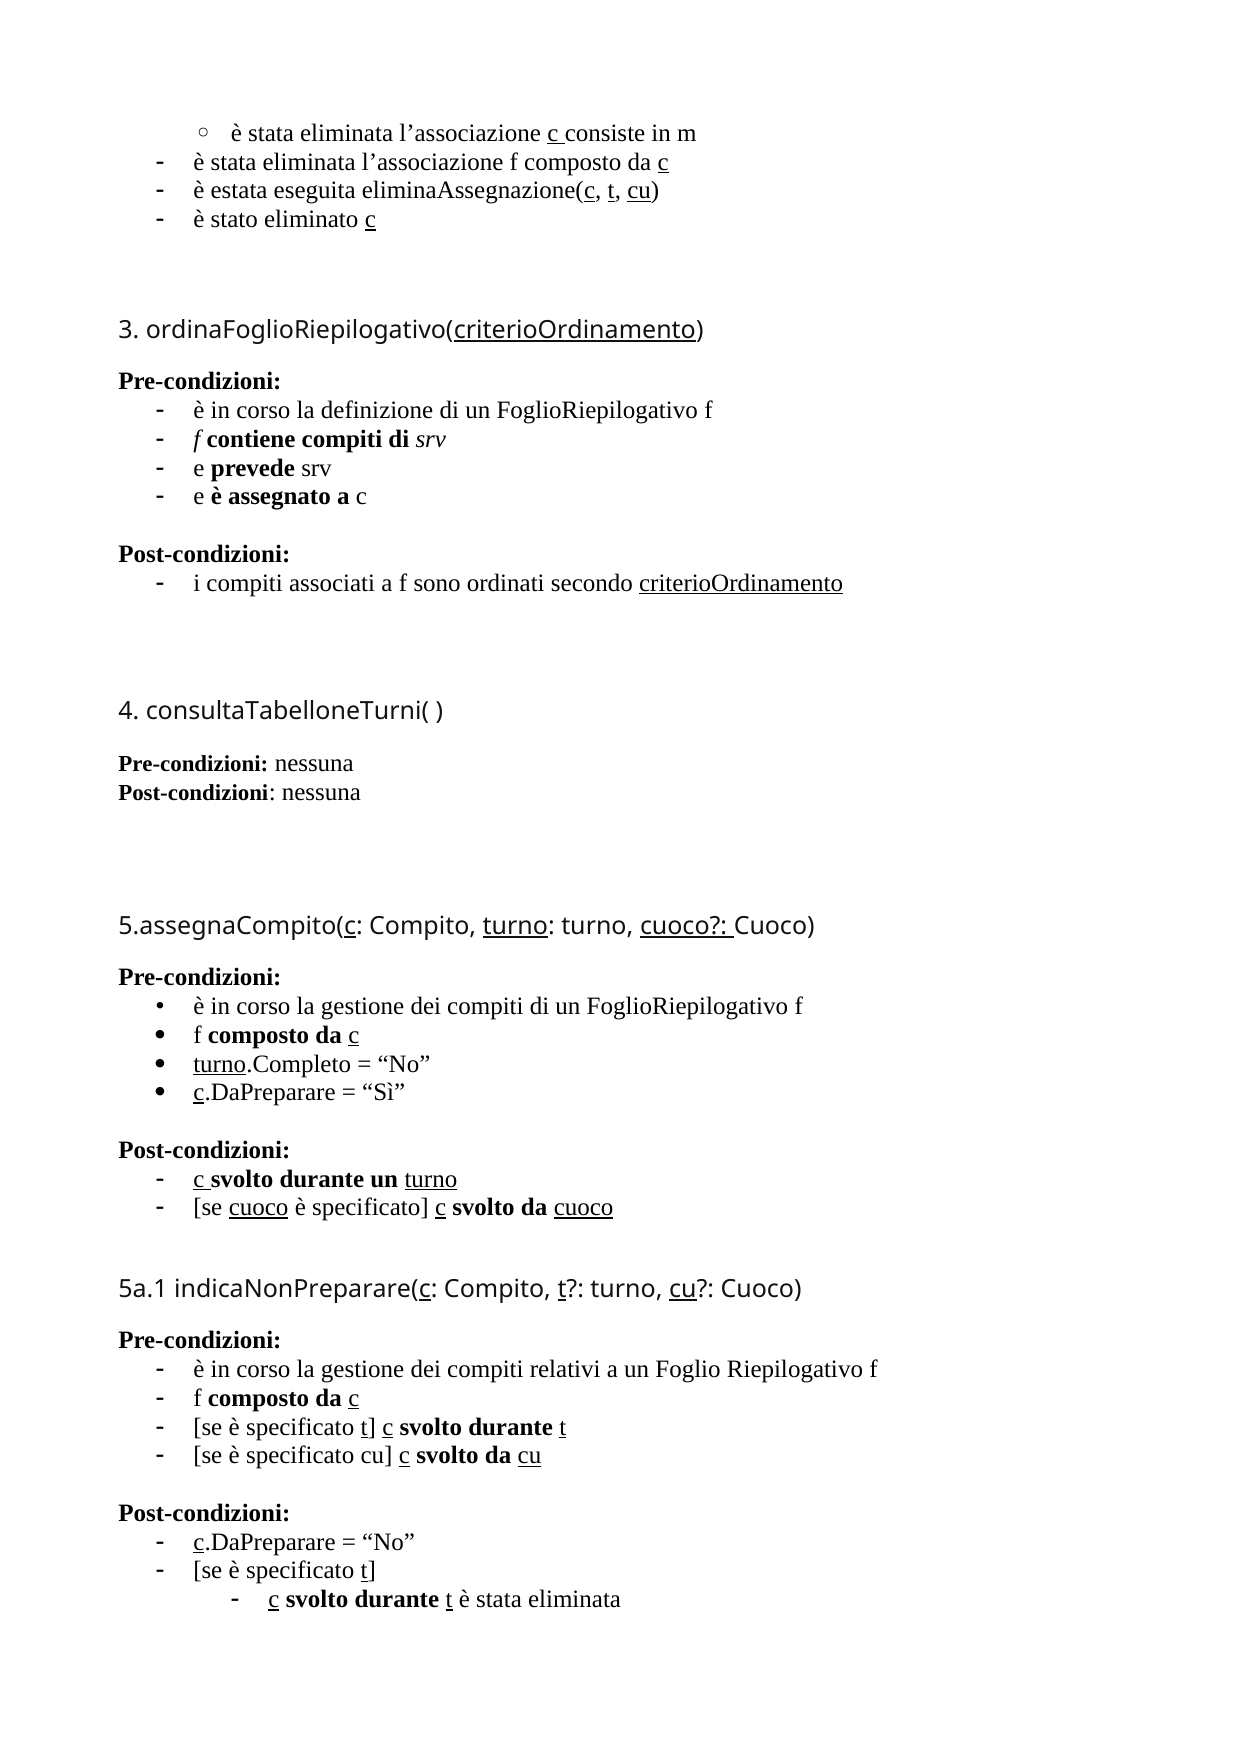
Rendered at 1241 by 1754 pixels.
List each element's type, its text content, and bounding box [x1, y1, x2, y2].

list [se cuoco è specificato] c svolto da cuoco [156, 1192, 1122, 1221]
subtitle 5.assegnaCompito(c: Compito, turno: turno, cuoco?: Cuoco) [118, 907, 1122, 942]
list è in corso la gestione dei compiti di un FoglioRiepilogativo f [156, 991, 1122, 1020]
text Post-condizioni: [118, 539, 1122, 568]
text Pre-condizioni: [118, 962, 1122, 991]
list turno.Completo = “No” [156, 1049, 1122, 1077]
list è stata eliminata l’associazione c consiste in m [193, 118, 1122, 147]
list [se è specificato t] [156, 1556, 1122, 1584]
list i compiti associati a f sono ordinati secondo criterioOrdinamento [156, 568, 1122, 596]
list f contiene compiti di srv [156, 424, 1122, 453]
list è in corso la definizione di un FoglioRiepilogativo f [156, 395, 1122, 424]
text Pre-condizioni: [118, 366, 1122, 395]
text Pre-condizioni: [118, 1326, 1122, 1354]
text Post-condizioni: [118, 1498, 1122, 1527]
list e è assegnato a c [156, 481, 1122, 510]
list è in corso la gestione dei compiti relativi a un Foglio Riepilogativo f [156, 1354, 1122, 1383]
list c.DaPreparare = “Sì” [156, 1077, 1122, 1106]
list f composto da c [156, 1383, 1122, 1412]
subtitle 4. consultaTabelloneTurni( ) [118, 693, 1122, 727]
list [se è specificato cu] c svolto da cu [156, 1441, 1122, 1469]
list [se è specificato t] c svolto durante t [156, 1412, 1122, 1441]
text Post-condizioni: nessuna [118, 777, 1122, 805]
list e prevede srv [156, 453, 1122, 481]
list è estata eseguita eliminaAssegnazione(c, t, cu) [156, 176, 1122, 204]
list è stata eliminata l’associazione f composto da c [156, 147, 1122, 176]
list è stato eliminato c [156, 204, 1122, 233]
subtitle 5a.1 indicaNonPreparare(c: Compito, t?: turno, cu?: Cuoco) [118, 1271, 1122, 1305]
list c.DaPreparare = “No” [156, 1527, 1122, 1556]
list f composto da c [156, 1020, 1122, 1049]
subtitle 3. ordinaFoglioRiepilogativo(criterioOrdinamento) [118, 311, 1122, 346]
list c svolto durante un turno [156, 1164, 1122, 1192]
text Post-condizioni: [118, 1135, 1122, 1164]
list c svolto durante t è stata eliminata [231, 1584, 1122, 1613]
text Pre-condizioni: nessuna [118, 748, 1122, 777]
